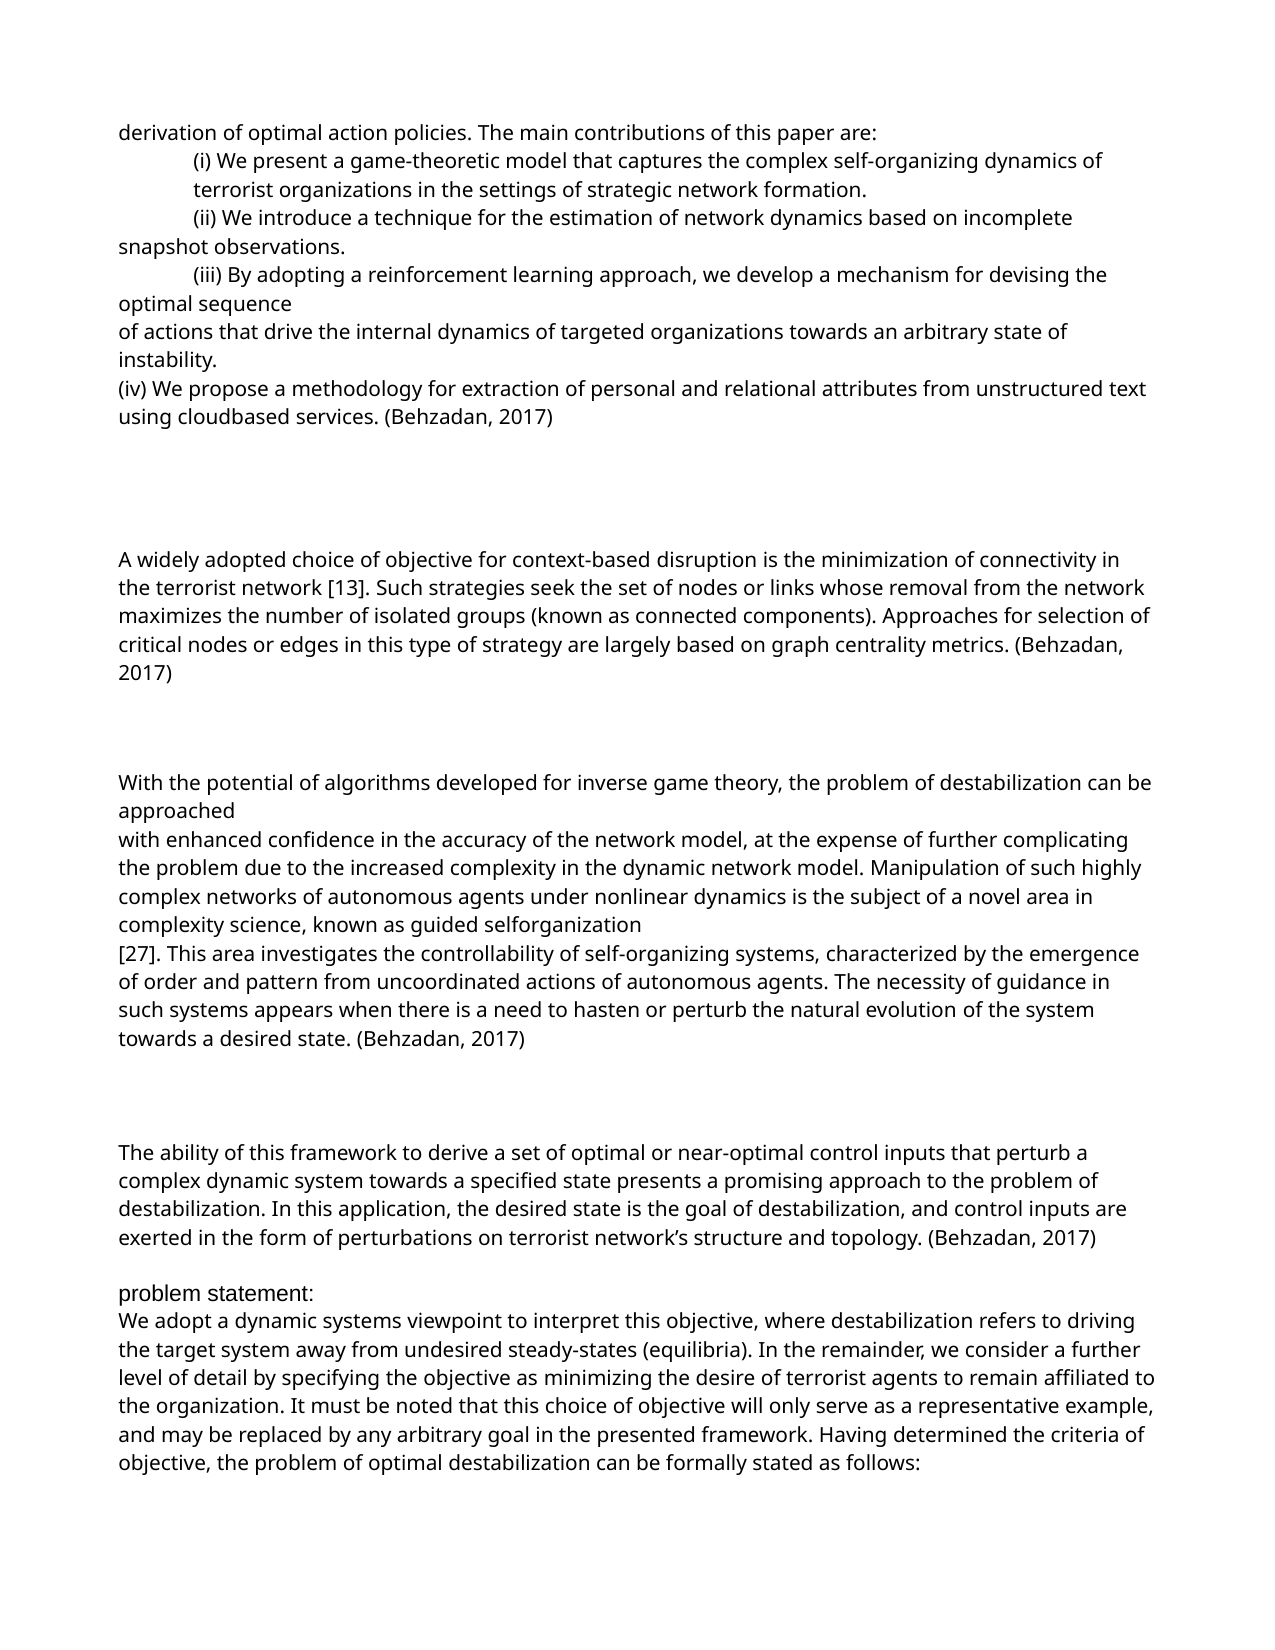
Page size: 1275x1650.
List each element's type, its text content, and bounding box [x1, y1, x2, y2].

text (i) We present a game-theoretic model that captures the complex self-organizing dynamics of terrorist organizations in the settings of strategic network formation. [193, 147, 1157, 203]
text (ii) We introduce a technique for the estimation of network dynamics based on incomplete snapshot observations. [118, 203, 1157, 260]
text (iv) We propose a methodology for extraction of personal and relational attributes from unstructured text using cloudbased services. (Behzadan, 2017) [118, 374, 1157, 431]
text We adopt a dynamic systems viewpoint to interpret this objective, where destabilization refers to driving the target system away from undesired steady-states (equilibria). In the remainder, we consider a further level of detail by specifying the objective as minimizing the desire of terrorist agents to remain affiliated to the organization. It must be noted that this choice of objective will only serve as a representative example, and may be replaced by any arbitrary goal in the presented framework. Having determined the criteria of objective, the problem of optimal destabilization can be formally stated as follows: [118, 1306, 1157, 1477]
text (iii) By adopting a reinforcement learning approach, we develop a mechanism for devising the optimal sequence [118, 260, 1157, 317]
text The ability of this framework to derive a set of optimal or near-optimal control inputs that perturb a complex dynamic system towards a specified state presents a promising approach to the problem of destabilization. In this application, the desired state is the goal of destabilization, and control inputs are exerted in the form of perturbations on terrorist network’s structure and topology. (Behzadan, 2017) [118, 1138, 1157, 1251]
text of actions that drive the internal dynamics of targeted organizations towards an arbitrary state of instability. [118, 317, 1157, 374]
text with enhanced confidence in the accuracy of the network model, at the expense of further complicating the problem due to the increased complexity in the dynamic network model. Manipulation of such highly complex networks of autonomous agents under nonlinear dynamics is the subject of a novel area in complexity science, known as guided selforganization [118, 825, 1157, 939]
text With the potential of algorithms developed for inverse game theory, the problem of destabilization can be approached [118, 768, 1157, 825]
text [27]. This area investigates the controllability of self-organizing systems, characterized by the emergence of order and pattern from uncoordinated actions of autonomous agents. The necessity of guidance in such systems appears when there is a need to hasten or perturb the natural evolution of the system towards a desired state. (Behzadan, 2017) [118, 939, 1157, 1052]
text A widely adopted choice of objective for context-based disruption is the minimization of connectivity in the terrorist network [13]. Such strategies seek the set of nodes or links whose removal from the network maximizes the number of isolated groups (known as connected components). Approaches for selection of critical nodes or edges in this type of strategy are largely based on graph centrality metrics. (Behzadan, 2017) [118, 545, 1157, 687]
text derivation of optimal action policies. The main contributions of this paper are: [118, 118, 1157, 147]
text problem statement: [118, 1280, 1157, 1306]
